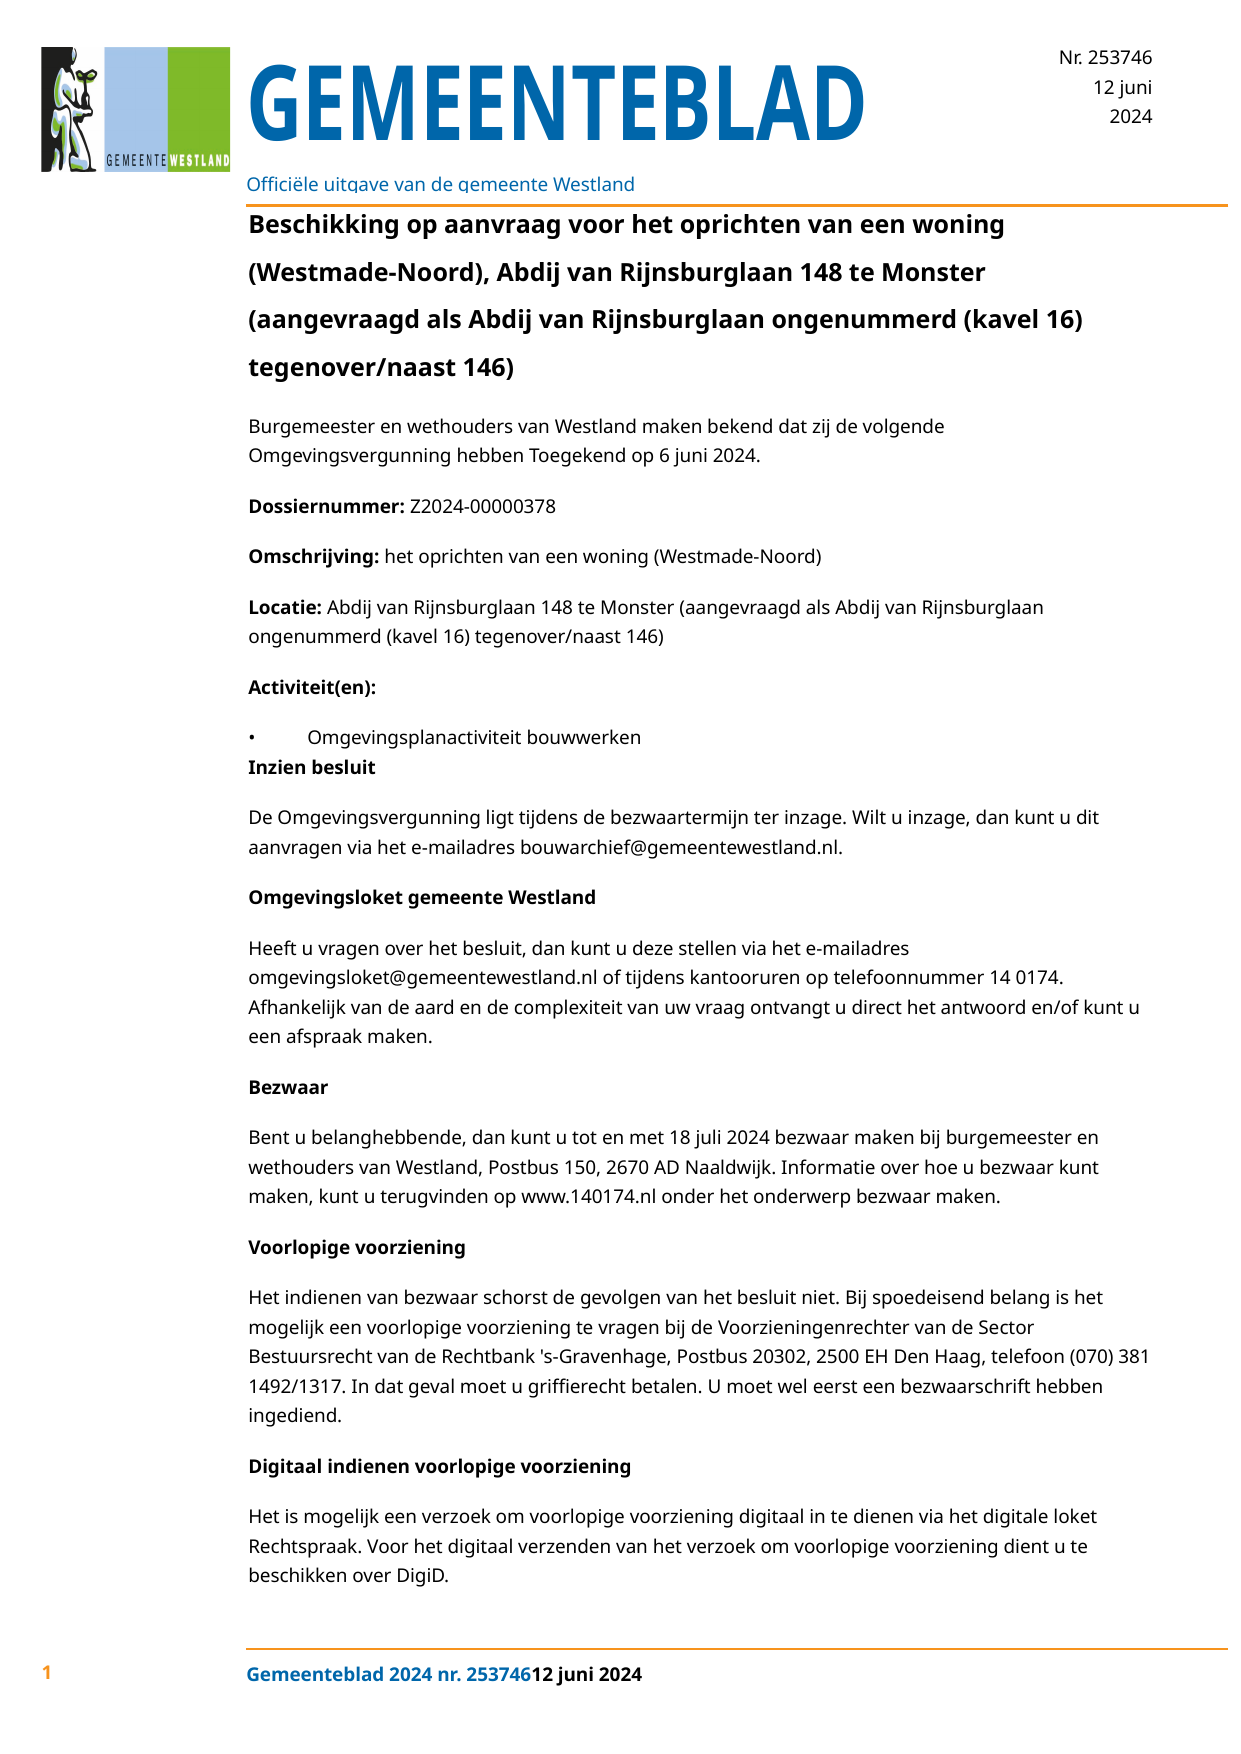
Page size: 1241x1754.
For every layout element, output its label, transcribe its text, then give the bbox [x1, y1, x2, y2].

picture [41, 47, 231, 172]
text Omgevingsloket gemeente Westland [248, 884, 1152, 910]
text Dossiernummer: Z2024-00000378 [248, 493, 1152, 519]
text Het indienen van bezwaar schorst de gevolgen van het besluit niet. Bij spoedeisend belang is het mogelijk een voorlopige voorziening te vragen bij de Voorzieningenrechter van de Sector Bestuursrecht van de Rechtbank 's-Gravenhage, Postbus 20302, 2500 EH Den Haag, telefoon (070) 381 1492/1317. In dat geval moet u griffierecht betalen. U moet wel eerst een bezwaarschrift hebben ingediend. [248, 1284, 1152, 1428]
list Omgevingsplanactiviteit bouwwerken [248, 724, 1152, 750]
text Het is mogelijk een verzoek om voorlopige voorziening digitaal in te dienen via het digitale loket Rechtspraak. Voor het digitaal verzenden van het verzoek om voorlopige voorziening dient u te beschikken over DigiD. [248, 1503, 1152, 1588]
text Voorlopige voorziening [248, 1234, 1152, 1260]
text Burgemeester en wethouders van Westland maken bekend dat zij de volgende Omgevingsvergunning hebben Toegekend op 6 juni 2024. [248, 413, 1152, 468]
text Omschrijving: het oprichten van een woning (Westmade-Noord) [248, 543, 1152, 569]
text Beschikking op aanvraag voor het oprichten van een woning (Westmade-Noord), Abdij van Rijnsburglaan 148 te Monster (aangevraagd als Abdij van Rijnsburglaan ongenummerd (kavel 16) tegenover/naast 146) [248, 207, 1152, 384]
text Bent u belanghebbende, dan kunt u tot en met 18 juli 2024 bezwaar maken bij burgemeester en wethouders van Westland, Postbus 150, 2670 AD Naaldwijk. Informatie over hoe u bezwaar kunt maken, kunt u terugvinden op www.140174.nl onder het onderwerp bezwaar maken. [248, 1124, 1152, 1209]
text Inzien besluit [248, 754, 1152, 780]
text Locatie: Abdij van Rijnsburglaan 148 te Monster (aangevraagd als Abdij van Rijnsburglaan ongenummerd (kavel 16) tegenover/naast 146) [248, 594, 1152, 649]
text Heeft u vragen over het besluit, dan kunt u deze stellen via het e-mailadres omgevingsloket@gemeentewestland.nl of tijdens kantooruren op telefoonnummer 14 0174. Afhankelijk van de aard en de complexiteit van uw vraag ontvangt u direct het antwoord en/of kunt u een afspraak maken. [248, 935, 1152, 1049]
text Digitaal indienen voorlopige voorziening [248, 1453, 1152, 1479]
text Bezwaar [248, 1074, 1152, 1100]
text Activiteit(en): [248, 674, 1152, 700]
text De Omgevingsvergunning ligt tijdens de bezwaartermijn ter inzage. Wilt u inzage, dan kunt u dit aanvragen via het e-mailadres bouwarchief@gemeentewestland.nl. [248, 804, 1152, 860]
